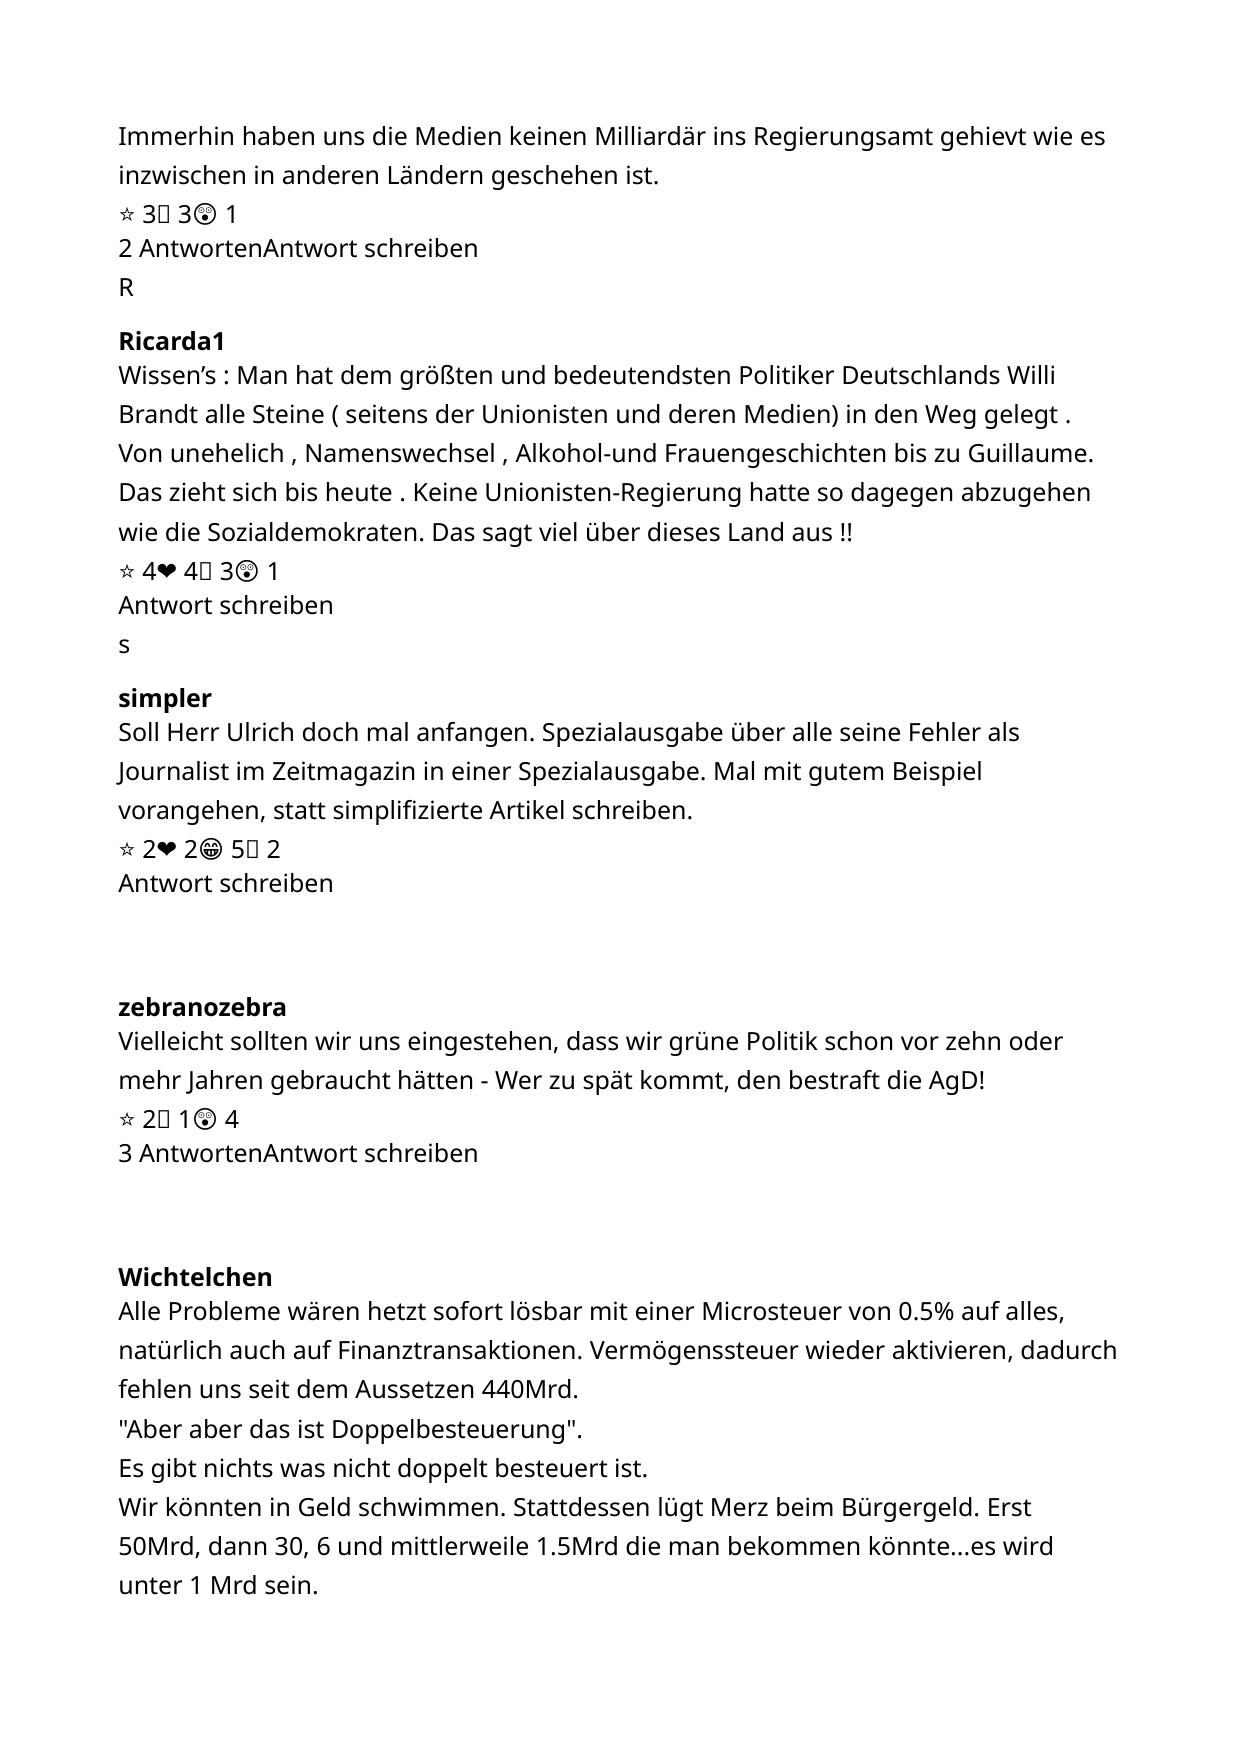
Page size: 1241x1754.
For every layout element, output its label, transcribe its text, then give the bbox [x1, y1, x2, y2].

text Wissen’s : Man hat dem größten und bedeutendsten Politiker Deutschlands Willi Brandt alle Steine ( seitens der Unionisten und deren Medien) in den Weg gelegt . Von unehelich , Namenswechsel , Alkohol-und Frauengeschichten bis zu Guillaume. Das zieht sich bis heute . Keine Unionisten-Regierung hatte so dagegen abzugehen wie die Sozialdemokraten. Das sagt viel über dieses Land aus !! [118, 357, 1122, 548]
text ⭐️ 2🤨 1😲 4 [118, 1102, 1122, 1136]
subtitle Wichtelchen [118, 1260, 1122, 1294]
subtitle Ricarda1 [118, 323, 1122, 357]
text Es gibt nichts was nicht doppelt besteuert ist. [118, 1450, 1122, 1484]
text ⭐️ 3🙁 3😲 1 [118, 196, 1122, 231]
text Immerhin haben uns die Medien keinen Milliardär ins Regierungsamt gehievt wie es inzwischen in anderen Ländern geschehen ist. [118, 118, 1122, 191]
text Wir könnten in Geld schwimmen. Stattdessen lügt Merz beim Bürgergeld. Erst 50Mrd, dann 30, 6 und mittlerweile 1.5Mrd die man bekommen könnte...es wird unter 1 Mrd sein. [118, 1489, 1122, 1602]
text Vielleicht sollten wir uns eingestehen, dass wir grüne Politik schon vor zehn oder mehr Jahren gebraucht hätten - Wer zu spät kommt, den bestraft die AgD! [118, 1024, 1122, 1097]
text Antwort schreiben [118, 866, 1122, 900]
text ⭐️ 4❤️ 4🤨 3😲 1 [118, 553, 1122, 587]
text R [118, 270, 1122, 304]
text ⭐️ 2❤️ 2😁 5🤨 2 [118, 832, 1122, 866]
text "Aber aber das ist Doppelbesteuerung". [118, 1411, 1122, 1445]
text s [118, 627, 1122, 661]
text Antwort schreiben [118, 587, 1122, 621]
subtitle zebranozebra [118, 989, 1122, 1024]
text 3 AntwortenAntwort schreiben [118, 1136, 1122, 1170]
text Alle Probleme wären hetzt sofort lösbar mit einer Microsteuer von 0.5% auf alles, natürlich auch auf Finanztransaktionen. Vermögenssteuer wieder aktivieren, dadurch fehlen uns seit dem Aussetzen 440Mrd. [118, 1294, 1122, 1406]
text 2 AntwortenAntwort schreiben [118, 231, 1122, 264]
subtitle simpler [118, 680, 1122, 714]
text Soll Herr Ulrich doch mal anfangen. Spezialausgabe über alle seine Fehler als Journalist im Zeitmagazin in einer Spezialausgabe. Mal mit gutem Beispiel vorangehen, statt simplifizierte Artikel schreiben. [118, 714, 1122, 827]
